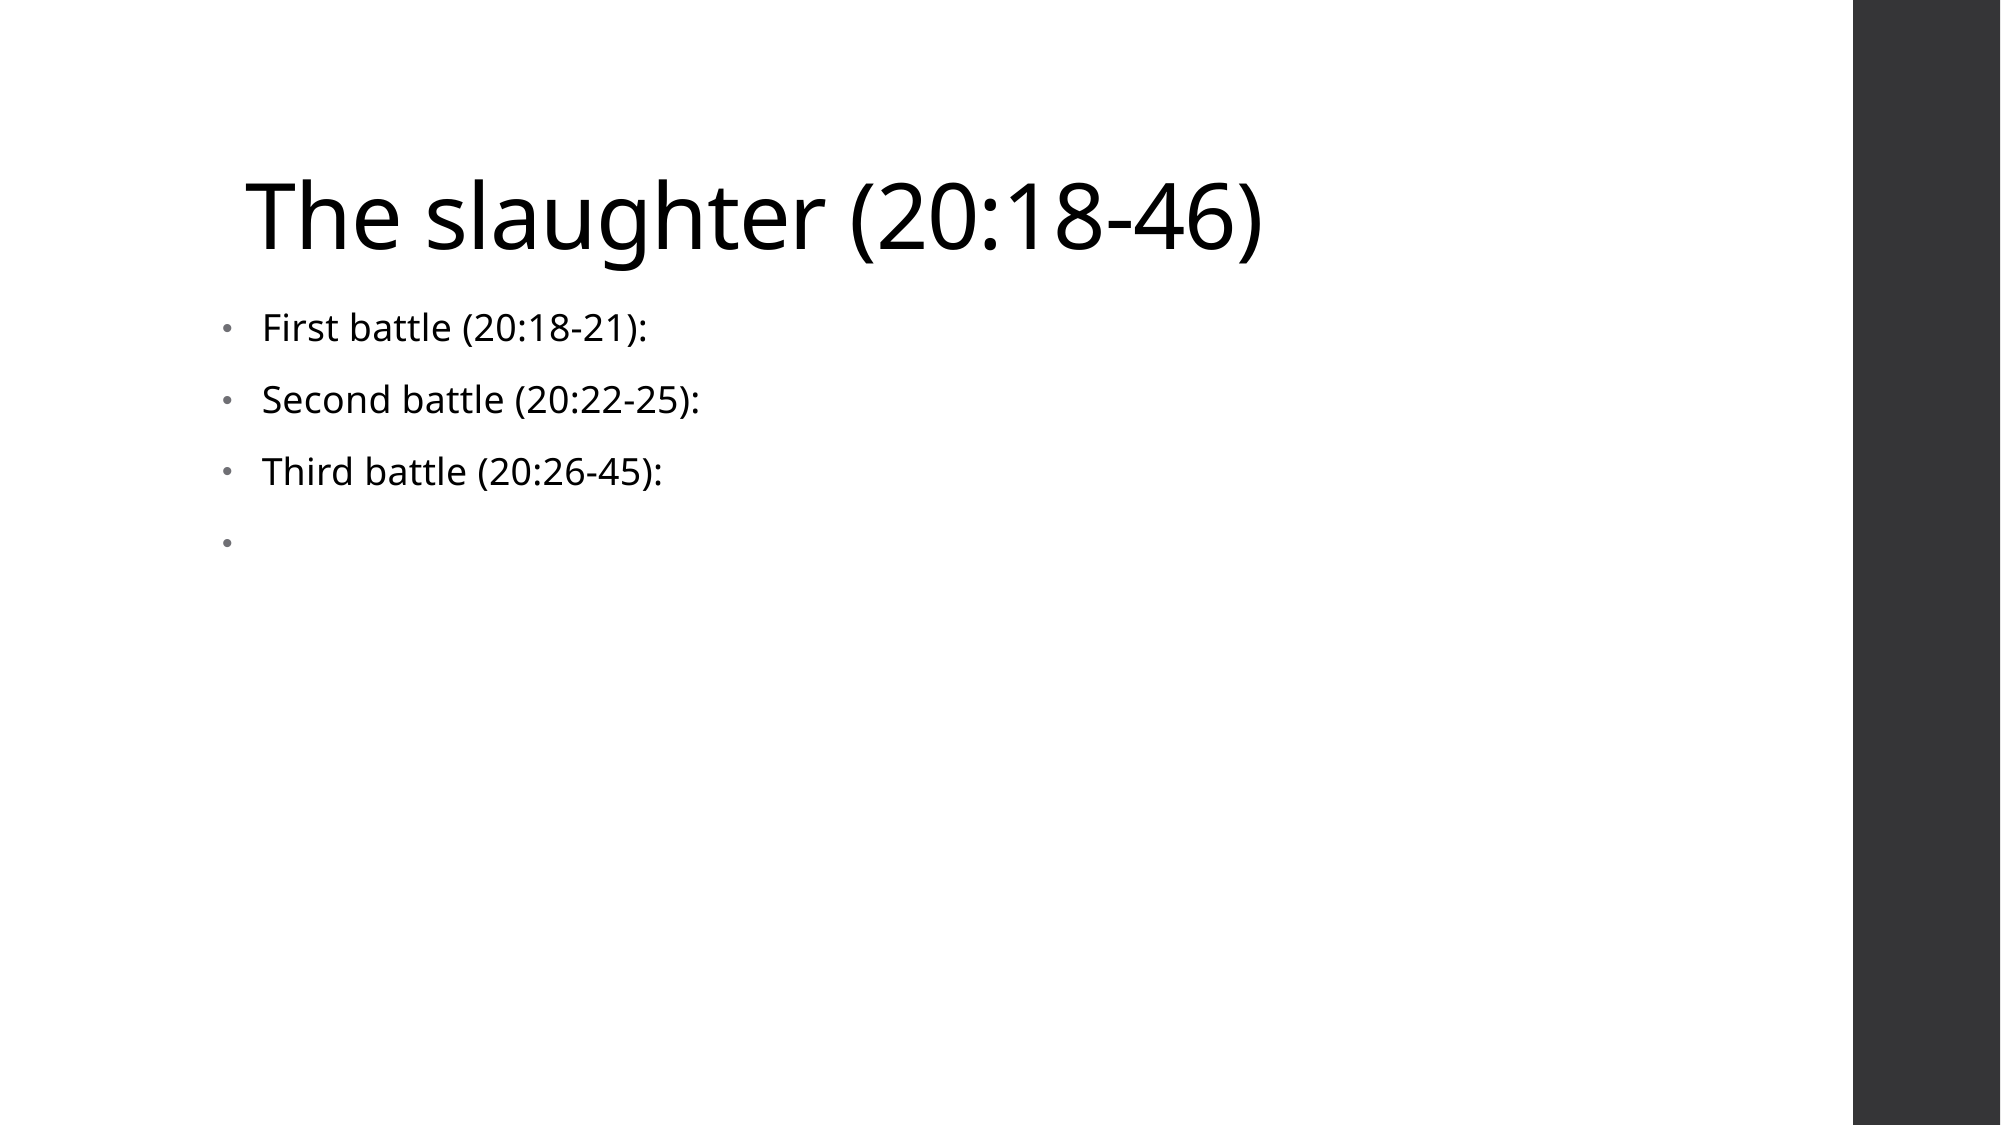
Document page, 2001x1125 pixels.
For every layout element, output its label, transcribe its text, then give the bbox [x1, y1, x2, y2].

title The slaughter (20:18-46) [206, 60, 1797, 278]
list First battle (20:18-21): Second battle (20:22-25): Third battle (20:26-45): [206, 299, 1617, 1014]
